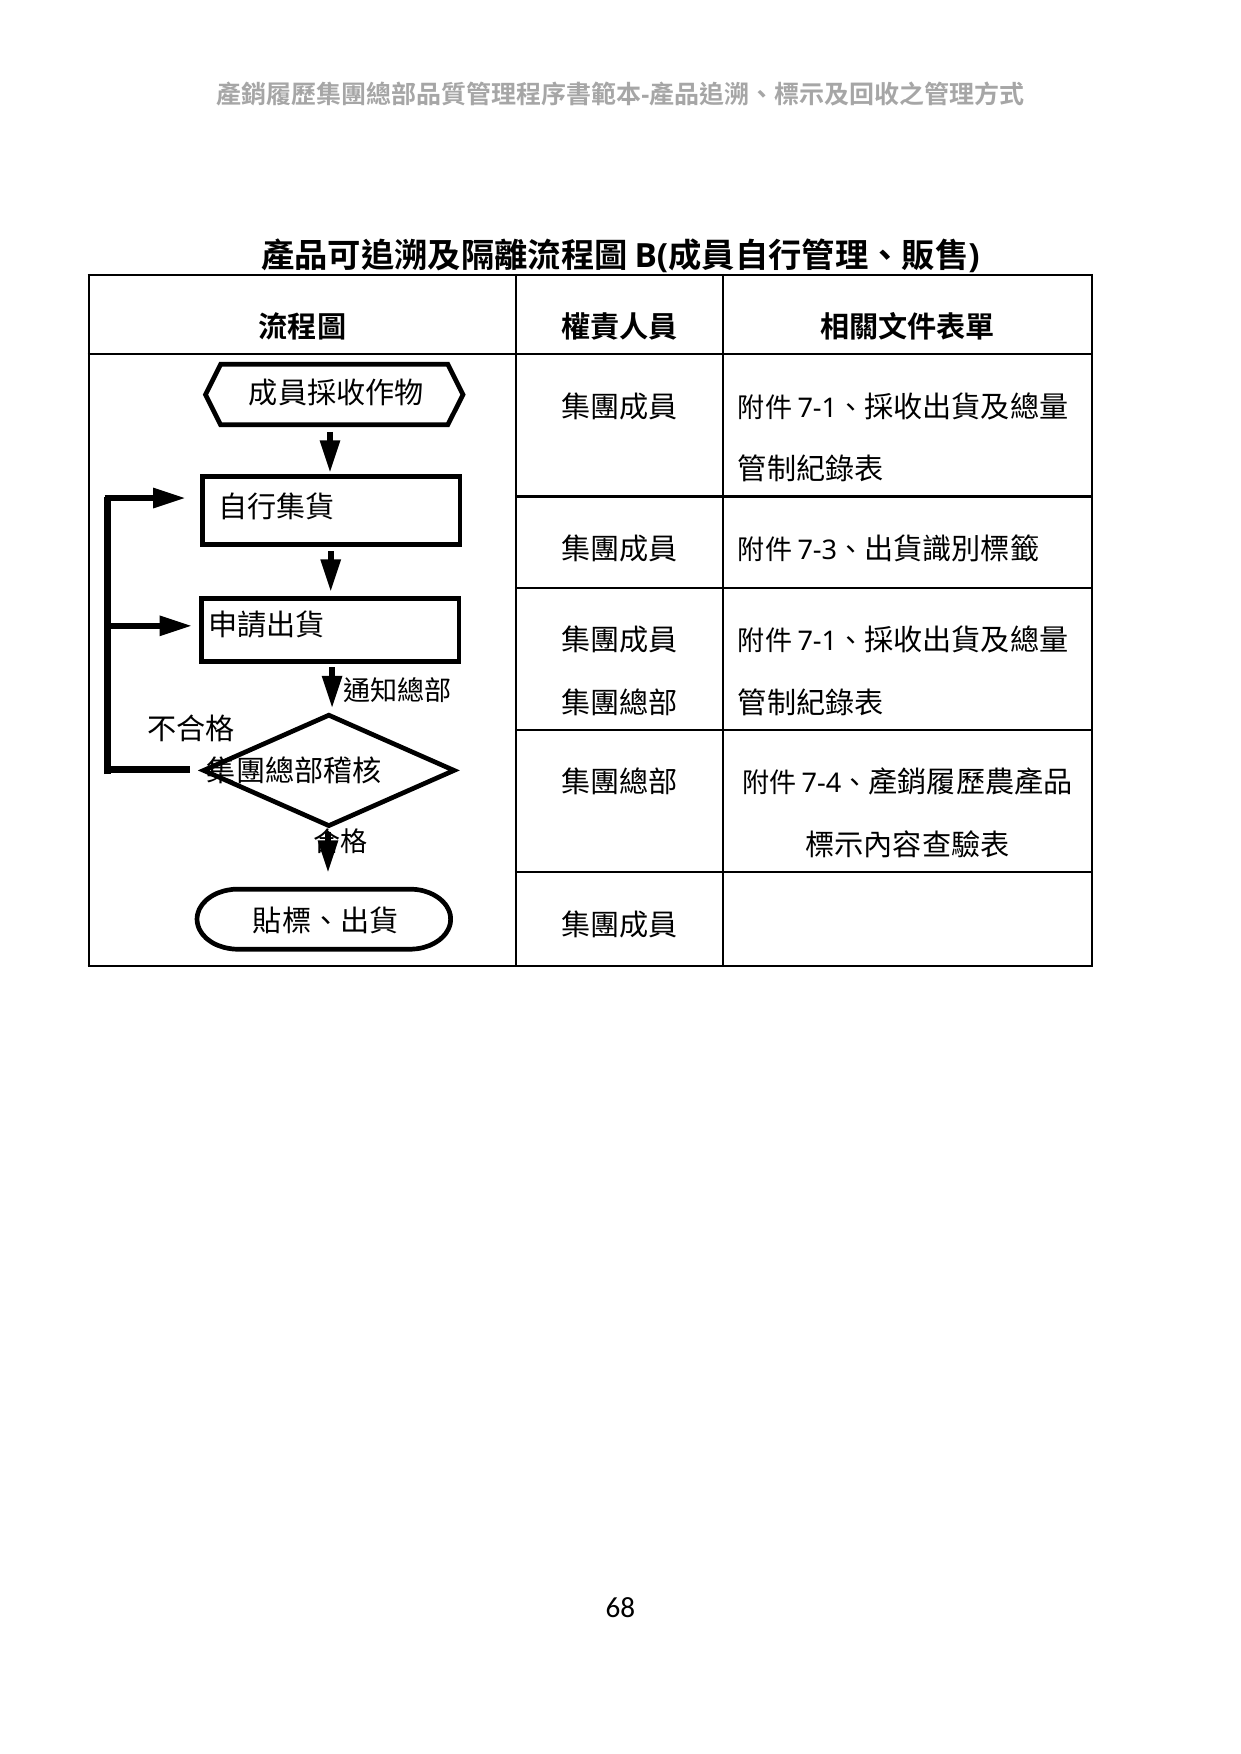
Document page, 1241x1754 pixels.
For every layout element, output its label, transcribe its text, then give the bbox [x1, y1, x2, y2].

table_cell 集團成員 集團總部 [517, 589, 722, 729]
table_cell 附件7-1、採收出貨及總量管制紀錄表 [724, 589, 1091, 729]
table_cell 附件7-4、產銷履歷農產品標示內容查驗表 [724, 731, 1091, 871]
text 產品可追溯及隔離流程圖B(成員自行管理、販售) [89, 211, 1152, 274]
table_cell 集團總部 [517, 731, 722, 871]
table_header 流程圖 [90, 276, 515, 353]
table_cell [724, 873, 1091, 965]
table_cell 集團成員 [517, 355, 722, 495]
table_cell [90, 355, 515, 965]
table_header 權責人員 [517, 276, 722, 353]
table_cell 附件7-3、出貨識別標籤 [724, 498, 1091, 587]
table_cell 集團成員 [517, 873, 722, 965]
table_cell 集團成員 [517, 498, 722, 587]
table_cell 附件7-1、採收出貨及總量管制紀錄表 [724, 355, 1091, 495]
table_header 相關文件表單 [724, 276, 1091, 353]
